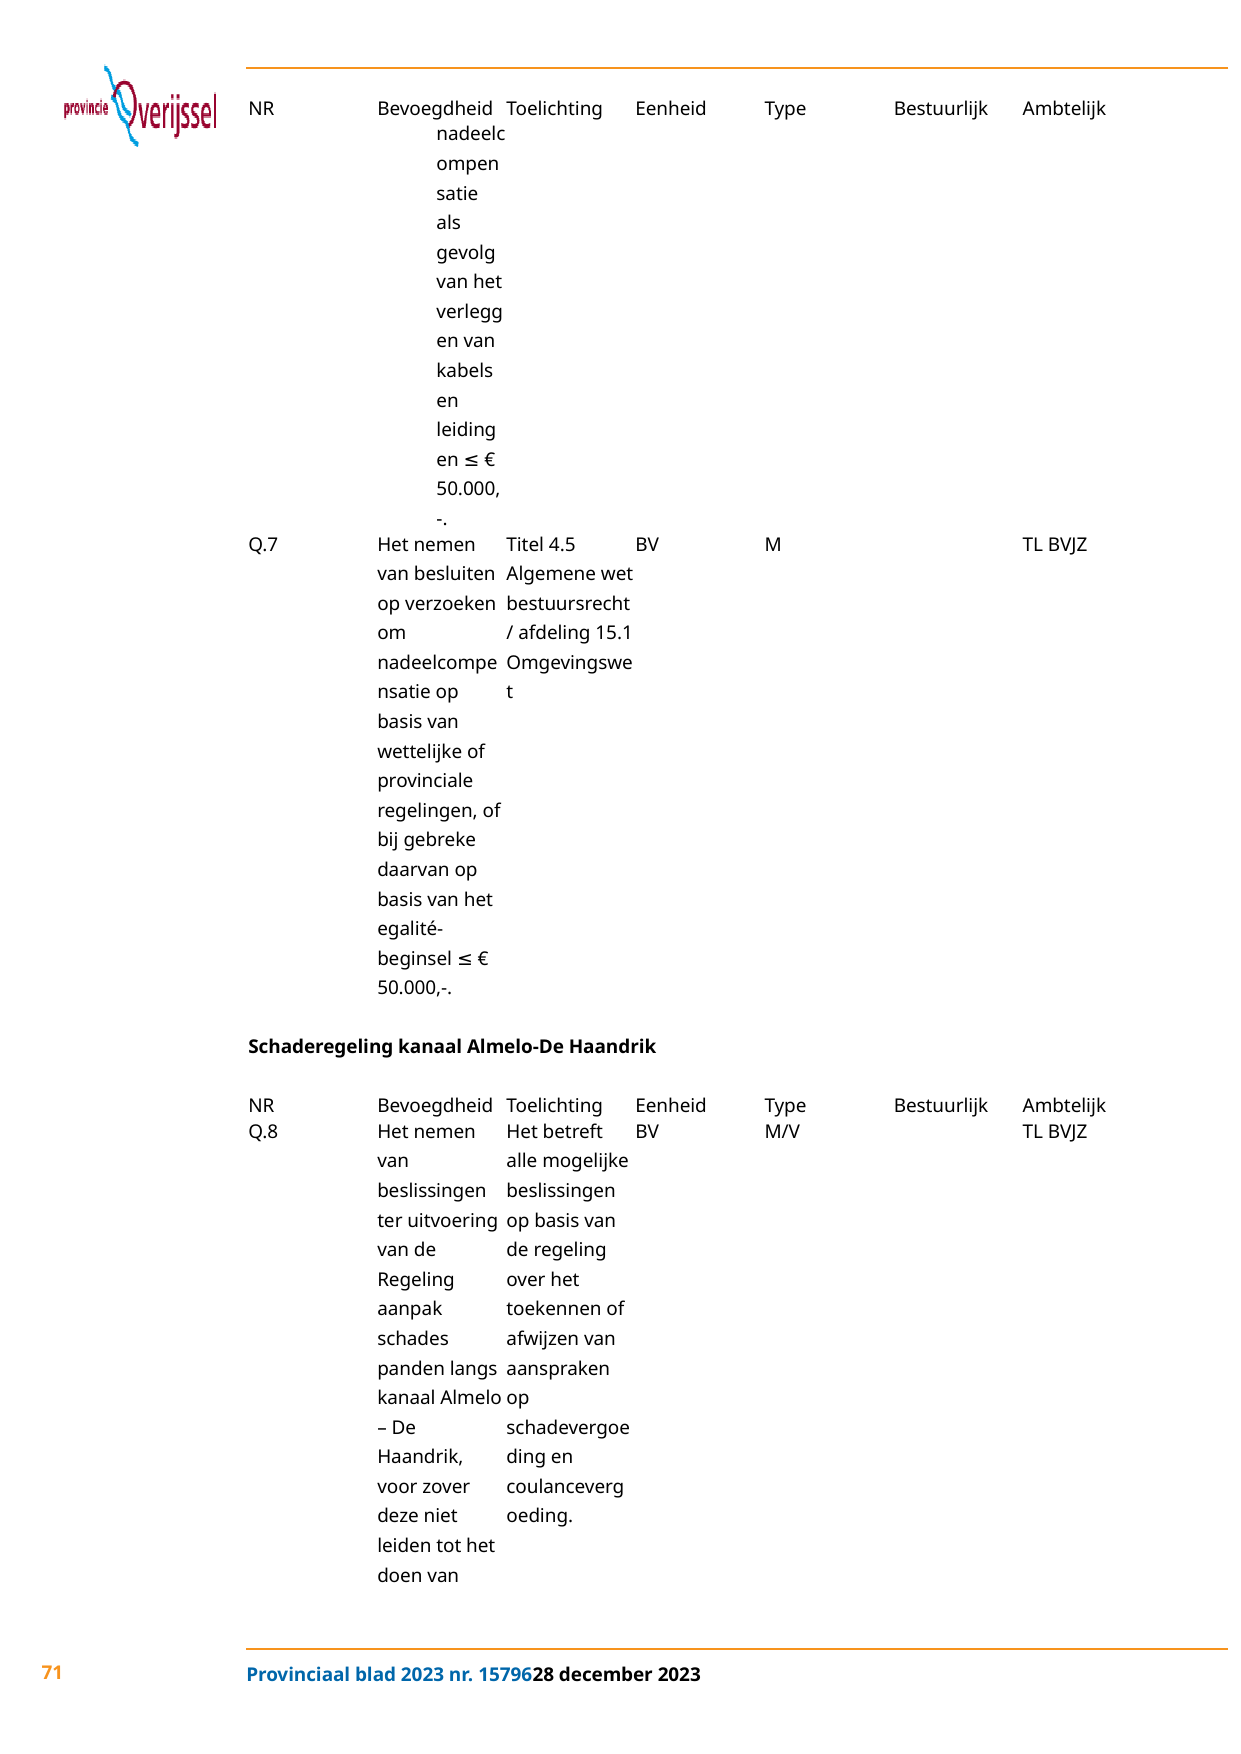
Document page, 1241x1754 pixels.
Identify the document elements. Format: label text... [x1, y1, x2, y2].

table_cell BV [635, 1118, 764, 1588]
table_cell M [764, 531, 893, 1000]
table_cell [635, 121, 764, 531]
table_cell Titel 4.5 Algemene wet bestuursrecht/ afdeling 15.1 Omgevingswet [506, 531, 635, 1000]
table_cell [894, 1118, 1022, 1588]
table_header Bevoegdheid [377, 95, 506, 121]
table_header Bevoegdheid [377, 1093, 506, 1118]
text Schaderegeling kanaal Almelo-De Haandrik [248, 1033, 1152, 1059]
table_header Toelichting [506, 1093, 635, 1118]
table_header Eenheid [635, 1093, 764, 1118]
table_cell [894, 531, 1022, 1000]
table_cell Q.7 [248, 531, 377, 1000]
table_header NR [248, 1093, 377, 1118]
table_cell [1023, 121, 1152, 531]
table_header Bestuurlijk [894, 1093, 1022, 1118]
table_header Bestuurlijk [894, 95, 1022, 121]
table_cell [506, 121, 635, 531]
table_cell TL BVJZ [1023, 531, 1152, 1000]
table_cell BV [635, 531, 764, 1000]
table_header Type [764, 1093, 893, 1118]
table_header Ambtelijk [1023, 95, 1152, 121]
picture [41, 47, 231, 172]
table_cell [764, 121, 893, 531]
table_header Eenheid [635, 95, 764, 121]
table_cell nadeelcompensatie als gevolg van het verleggen van kabels en leidingen ≤ € 50.000,-. [377, 121, 506, 531]
table_cell M/V [764, 1118, 893, 1588]
table_header Toelichting [506, 95, 635, 121]
table_header Ambtelijk [1023, 1093, 1152, 1118]
table_header NR [248, 95, 377, 121]
table_cell Het nemen van beslissingen ter uitvoering van de Regeling aanpak schades panden langs kanaal Almelo – De Haandrik, voor zover deze niet leiden tot het doen van [377, 1118, 506, 1588]
table_cell Q.8 [248, 1118, 377, 1588]
table_header Type [764, 95, 893, 121]
table_cell Het betreft alle mogelijke beslissingen op basis van de regeling over het toekennen of afwijzen van aanspraken op schadevergoeding en coulancevergoeding. [506, 1118, 635, 1588]
table_cell [248, 121, 377, 531]
table_cell TL BVJZ [1023, 1118, 1152, 1588]
table_cell Het nemen van besluiten op verzoeken om nadeelcompensatie op basis van wettelijke of provinciale regelingen, of bij gebreke daarvan op basis van het egalité-beginsel ≤ € 50.000,-. [377, 531, 506, 1000]
table_cell [894, 121, 1022, 531]
